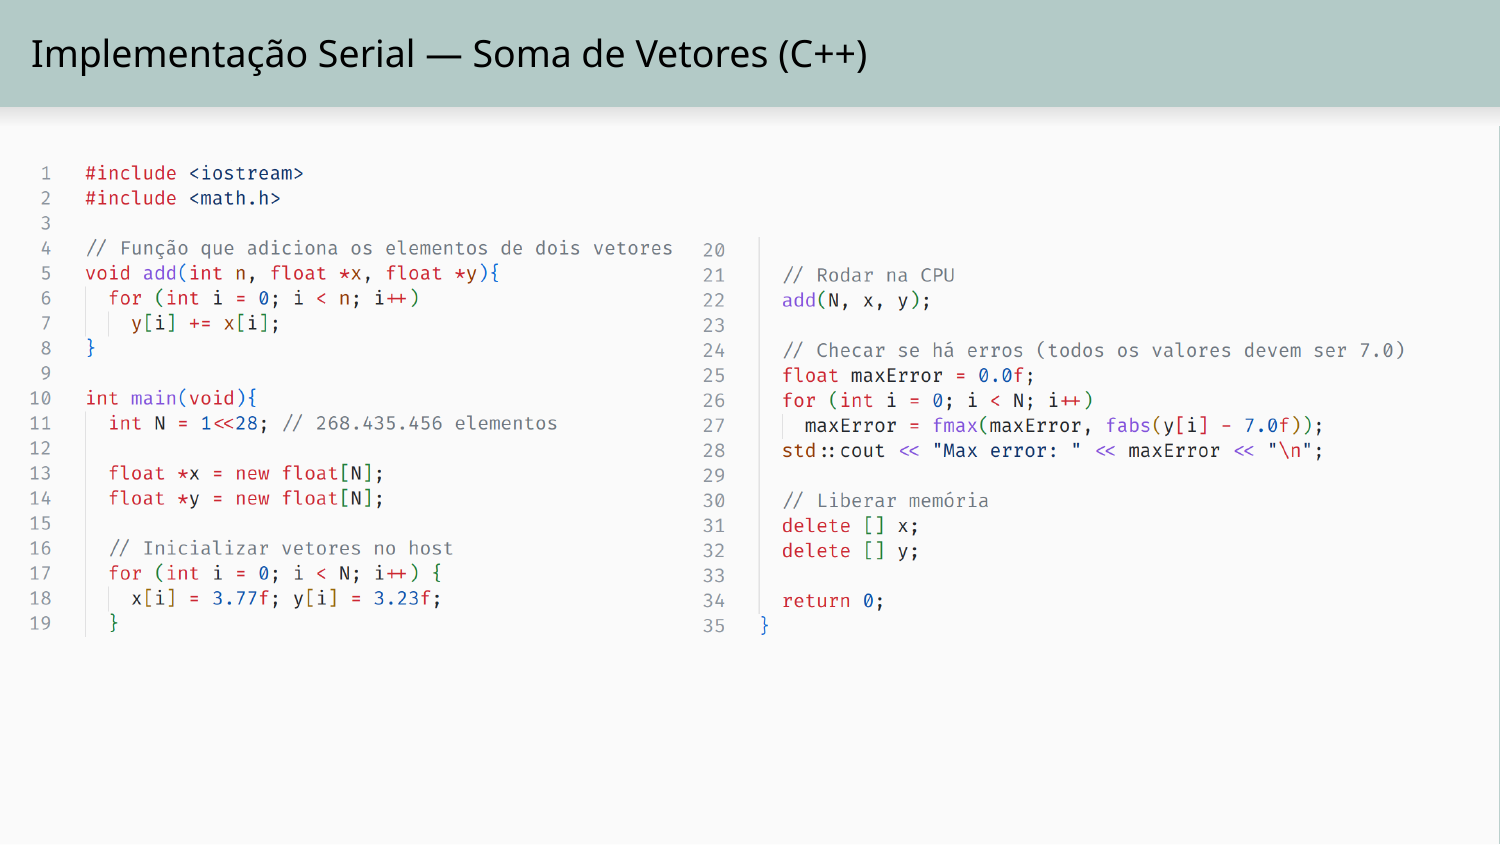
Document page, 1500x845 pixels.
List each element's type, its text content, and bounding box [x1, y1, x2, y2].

title Implementação Serial — Soma de Vetores (C++) [16, 2, 1464, 102]
picture [21, 160, 686, 637]
picture [698, 237, 1412, 637]
